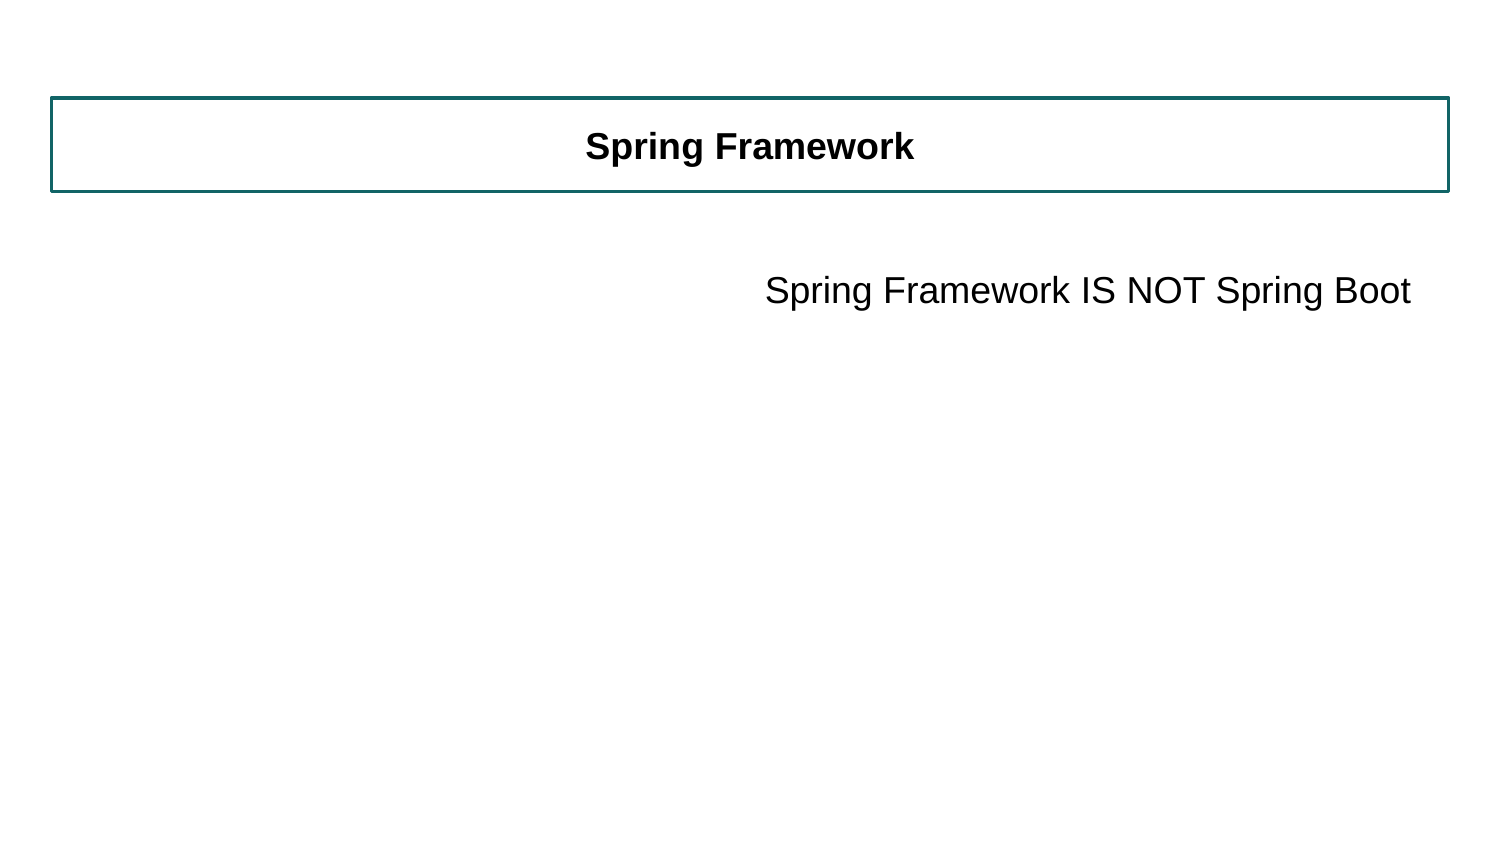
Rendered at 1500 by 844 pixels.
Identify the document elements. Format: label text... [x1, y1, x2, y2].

text_box Spring Framework IS NOT Spring Boot [750, 262, 1500, 782]
title Spring Framework [51, 98, 1449, 192]
